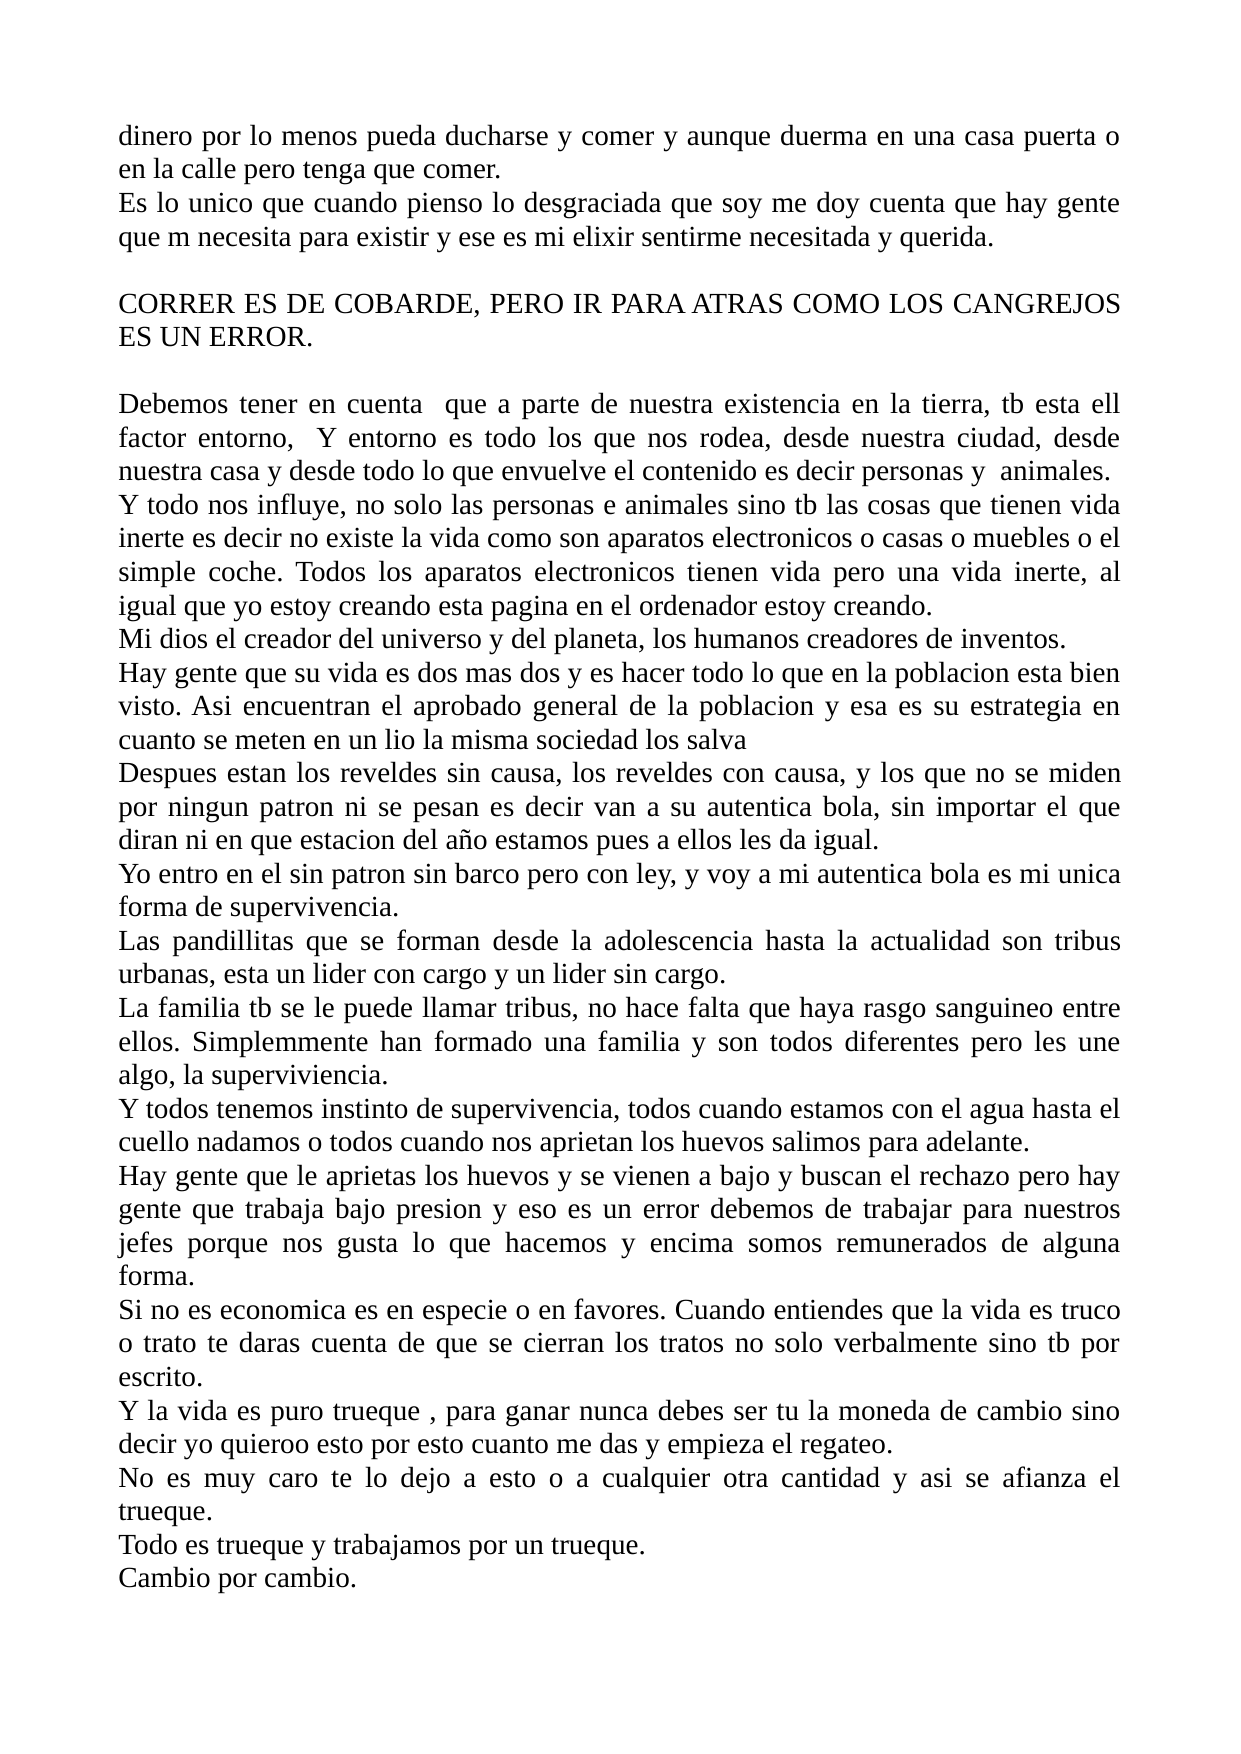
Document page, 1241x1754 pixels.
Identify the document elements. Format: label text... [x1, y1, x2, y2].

text Hay gente que su vida es dos mas dos y es hacer todo lo que en la poblacion esta bien visto. Asi encuentran el aprobado general de la poblacion y esa es su estrategia en cuanto se meten en un lio la misma sociedad los salva [118, 655, 1122, 755]
text No es muy caro te lo dejo a esto o a cualquier otra cantidad y asi se afianza el trueque. [118, 1460, 1122, 1527]
text Debemos tener en cuenta que a parte de nuestra existencia en la tierra, tb esta ell factor entorno, Y entorno es todo los que nos rodea, desde nuestra ciudad, desde nuestra casa y desde todo lo que envuelve el contenido es decir personas y animales. [118, 386, 1122, 487]
text Las pandillitas que se forman desde la adolescencia hasta la actualidad son tribus urbanas, esta un lider con cargo y un lider sin cargo. [118, 923, 1122, 990]
text CORRER ES DE COBARDE, PERO IR PARA ATRAS COMO LOS CANGREJOS ES UN ERROR. [118, 286, 1122, 353]
text Si no es economica es en especie o en favores. Cuando entiendes que la vida es truco o trato te daras cuenta de que se cierran los tratos no solo verbalmente sino tb por escrito. [118, 1292, 1122, 1393]
text La familia tb se le puede llamar tribus, no hace falta que haya rasgo sanguineo entre ellos. Simplemmente han formado una familia y son todos diferentes pero les une algo, la superviviencia. [118, 990, 1122, 1091]
text Hay gente que le aprietas los huevos y se vienen a bajo y buscan el rechazo pero hay gente que trabaja bajo presion y eso es un error debemos de trabajar para nuestros jefes porque nos gusta lo que hacemos y encima somos remunerados de alguna forma. [118, 1158, 1122, 1292]
text Todo es trueque y trabajamos por un trueque. [118, 1527, 1122, 1560]
text Y la vida es puro trueque , para ganar nunca debes ser tu la moneda de cambio sino decir yo quieroo esto por esto cuanto me das y empieza el regateo. [118, 1393, 1122, 1460]
text Yo entro en el sin patron sin barco pero con ley, y voy a mi autentica bola es mi unica forma de supervivencia. [118, 856, 1122, 923]
text Mi dios el creador del universo y del planeta, los humanos creadores de inventos. [118, 621, 1122, 655]
text Cambio por cambio. [118, 1560, 1122, 1594]
text Y todo nos influye, no solo las personas e animales sino tb las cosas que tienen vida inerte es decir no existe la vida como son aparatos electronicos o casas o muebles o el simple coche. Todos los aparatos electronicos tienen vida pero una vida inerte, al igual que yo estoy creando esta pagina en el ordenador estoy creando. [118, 487, 1122, 621]
text dinero por lo menos pueda ducharse y comer y aunque duerma en una casa puerta o en la calle pero tenga que comer. [118, 118, 1122, 185]
text Despues estan los reveldes sin causa, los reveldes con causa, y los que no se miden por ningun patron ni se pesan es decir van a su autentica bola, sin importar el que diran ni en que estacion del año estamos pues a ellos les da igual. [118, 755, 1122, 856]
text Y todos tenemos instinto de supervivencia, todos cuando estamos con el agua hasta el cuello nadamos o todos cuando nos aprietan los huevos salimos para adelante. [118, 1091, 1122, 1158]
text Es lo unico que cuando pienso lo desgraciada que soy me doy cuenta que hay gente que m necesita para existir y ese es mi elixir sentirme necesitada y querida. [118, 185, 1122, 252]
